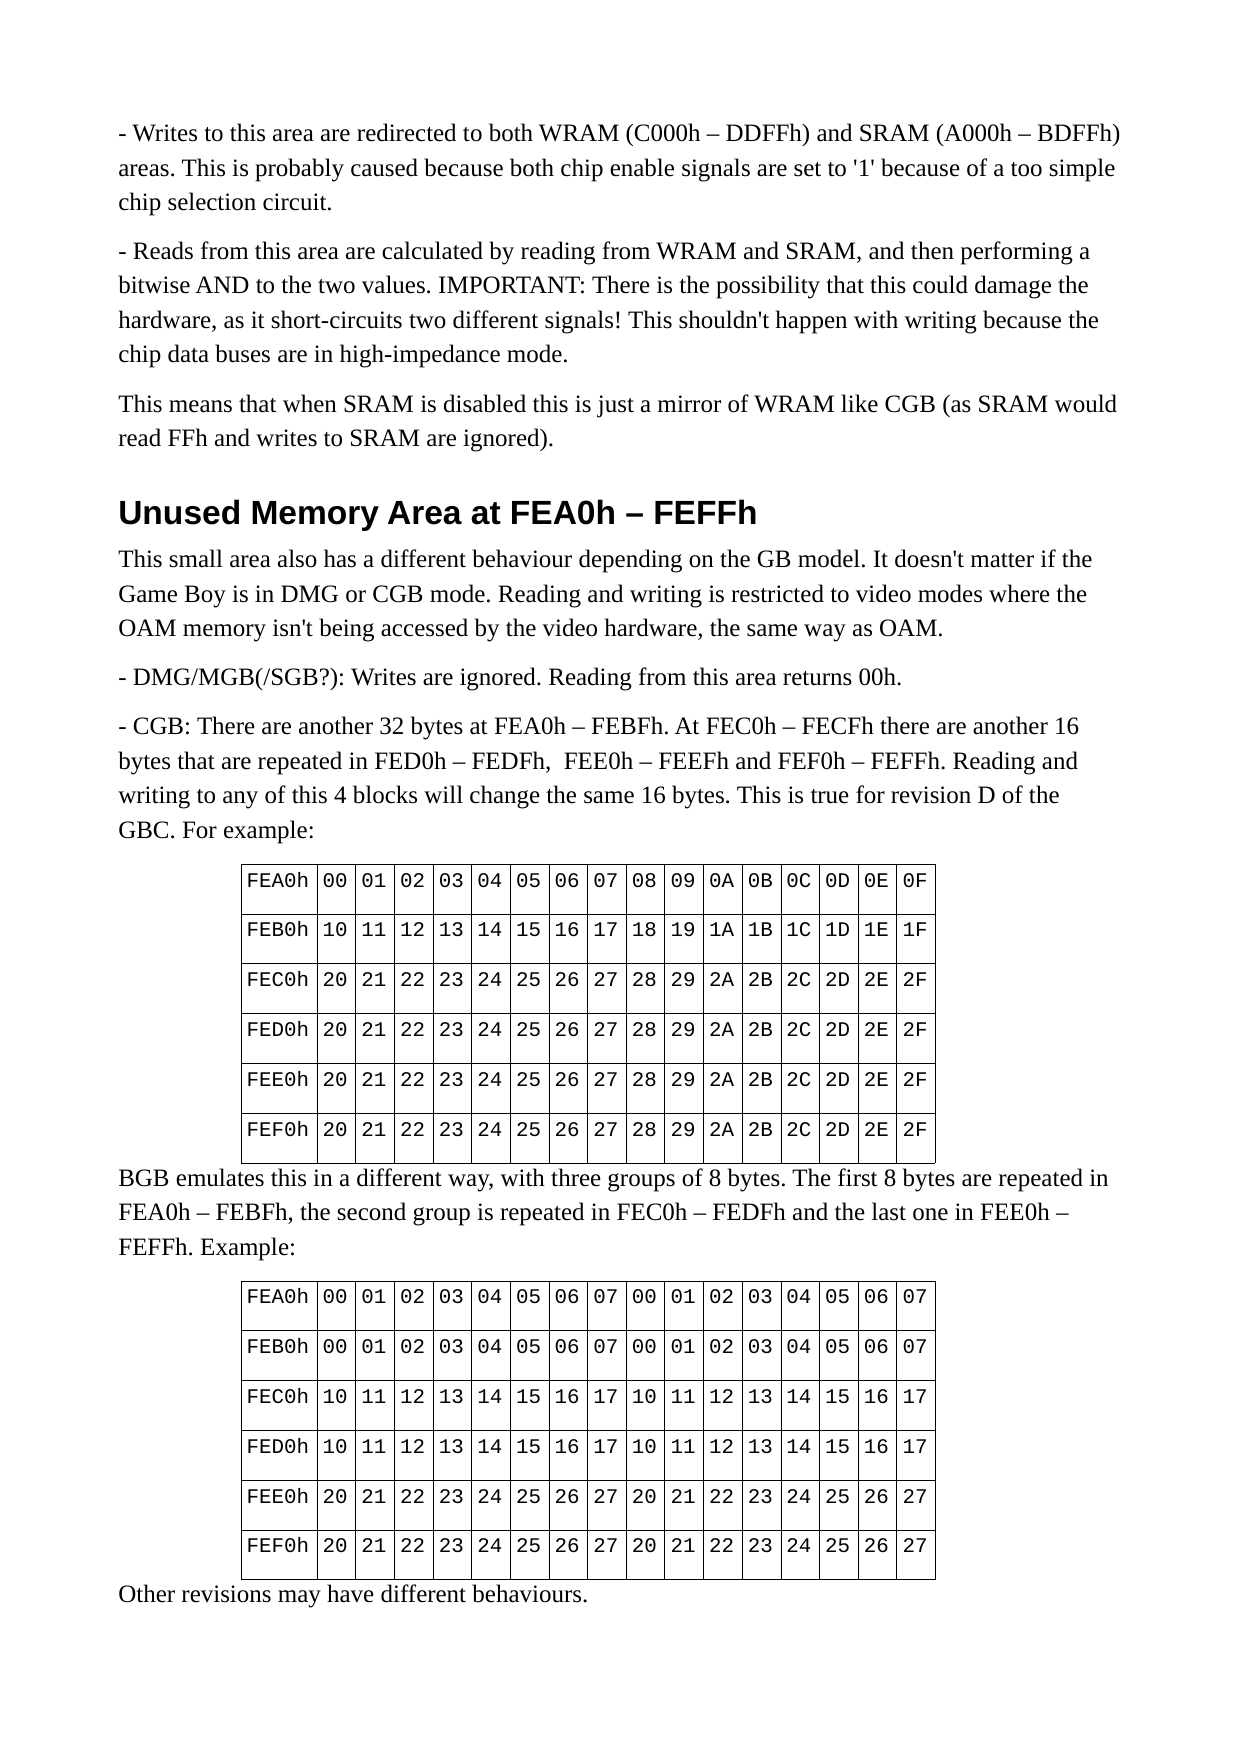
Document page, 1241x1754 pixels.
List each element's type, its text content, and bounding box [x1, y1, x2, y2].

table_header 09 [665, 865, 703, 913]
table_cell 2E [859, 1014, 896, 1063]
table_cell FEF0h [242, 1114, 317, 1162]
table_cell 2A [704, 1114, 742, 1162]
table_cell 17 [897, 1381, 935, 1430]
table_cell 14 [472, 1431, 510, 1480]
table_cell 04 [782, 1331, 819, 1380]
table_cell 14 [782, 1381, 819, 1430]
table_cell 16 [550, 1381, 587, 1430]
table_cell 21 [665, 1531, 703, 1579]
table_cell FEC0h [242, 964, 317, 1013]
table_cell 2C [782, 1114, 819, 1162]
table_cell 15 [511, 1381, 549, 1430]
table_header 06 [550, 865, 587, 913]
table_cell 11 [356, 1431, 394, 1480]
table_cell 22 [395, 1531, 433, 1579]
table_cell 23 [434, 1481, 471, 1529]
table_cell 24 [472, 1531, 510, 1579]
table_cell 1F [897, 915, 935, 963]
table_cell 28 [627, 1064, 664, 1113]
table_cell 22 [704, 1481, 742, 1529]
table_cell 2D [820, 964, 858, 1013]
table_cell FEB0h [242, 1331, 317, 1380]
table_cell 20 [318, 1064, 355, 1113]
table_cell 25 [511, 1014, 549, 1063]
table_cell 18 [627, 915, 664, 963]
table_cell 2C [782, 1064, 819, 1113]
table_cell 27 [588, 1114, 626, 1162]
table_cell 11 [665, 1381, 703, 1430]
table_cell 01 [356, 1331, 394, 1380]
table_cell 20 [318, 1531, 355, 1579]
table_header 02 [704, 1282, 742, 1330]
table_cell 2B [743, 1064, 781, 1113]
table_cell 24 [782, 1481, 819, 1529]
table_cell 1B [743, 915, 781, 963]
table_header 07 [897, 1282, 935, 1330]
table_header 06 [550, 1282, 587, 1330]
table_cell 03 [434, 1331, 471, 1380]
table_cell 16 [550, 1431, 587, 1480]
table_cell 2F [897, 1014, 935, 1063]
table_cell 2A [704, 1064, 742, 1113]
table_cell 22 [704, 1531, 742, 1579]
table_cell 1D [820, 915, 858, 963]
table_header 01 [356, 865, 394, 913]
table_cell 11 [356, 915, 394, 963]
table_header 0C [782, 865, 819, 913]
table_cell 27 [588, 1014, 626, 1063]
table_cell 13 [743, 1381, 781, 1430]
table_cell 25 [511, 1114, 549, 1162]
table_cell 2B [743, 964, 781, 1013]
table_cell 24 [472, 1014, 510, 1063]
table_cell 25 [511, 1531, 549, 1579]
table_header 07 [588, 1282, 626, 1330]
text This small area also has a different behaviour depending on the GB model. It doesn't matter if the Game Boy is in DMG or CGB mode. Reading and writing is restricted to video modes where the OAM memory isn't being accessed by the video hardware, the same way as OAM. [118, 544, 1122, 642]
table_header 0D [820, 865, 858, 913]
table_cell 23 [434, 964, 471, 1013]
table_cell 23 [434, 1531, 471, 1579]
table_cell 17 [588, 915, 626, 963]
table_header 00 [627, 1282, 664, 1330]
table_cell 15 [820, 1381, 858, 1430]
table_header FEA0h [242, 865, 317, 913]
table_cell 06 [550, 1331, 587, 1380]
table_cell 22 [395, 1481, 433, 1529]
table_cell 06 [859, 1331, 896, 1380]
table_header 08 [627, 865, 664, 913]
table_cell 15 [511, 915, 549, 963]
table_header FEA0h [242, 1282, 317, 1330]
table_header 0A [704, 865, 742, 913]
table_cell 14 [472, 1381, 510, 1430]
table_cell 23 [434, 1014, 471, 1063]
table_header 0B [743, 865, 781, 913]
table_cell 1C [782, 915, 819, 963]
text - Reads from this area are calculated by reading from WRAM and SRAM, and then performing a bitwise AND to the two values. IMPORTANT: There is the possibility that this could damage the hardware, as it short-circuits two different signals! This shouldn't happen with writing because the chip data buses are in high-impedance mode. [118, 236, 1122, 368]
table_header 03 [434, 1282, 471, 1330]
table_cell 24 [472, 1064, 510, 1113]
table_cell FEE0h [242, 1481, 317, 1529]
table_cell 20 [627, 1531, 664, 1579]
table_cell 26 [550, 1114, 587, 1162]
table_cell 16 [550, 915, 587, 963]
table_cell 28 [627, 1014, 664, 1063]
table_cell 02 [704, 1331, 742, 1380]
table_cell 29 [665, 964, 703, 1013]
table_cell 20 [318, 1481, 355, 1529]
table_cell FEC0h [242, 1381, 317, 1430]
table_cell 20 [318, 1114, 355, 1162]
table_cell 25 [820, 1531, 858, 1579]
text - CGB: There are another 32 bytes at FEA0h – FEBFh. At FEC0h – FECFh there are another 16 bytes that are repeated in FED0h – FEDFh, FEE0h – FEEFh and FEF0h – FEFFh. Reading and writing to any of this 4 blocks will change the same 16 bytes. This is true for revision D of the GBC. For example: [118, 711, 1122, 843]
table_cell 05 [820, 1331, 858, 1380]
table_cell 16 [859, 1381, 896, 1430]
table_cell 2E [859, 1114, 896, 1162]
table_cell 1E [859, 915, 896, 963]
table_header 03 [434, 865, 471, 913]
table_cell 10 [318, 915, 355, 963]
table_cell 25 [820, 1481, 858, 1529]
text - DMG/MGB(/SGB?): Writes are ignored. Reading from this area returns 00h. [118, 662, 1122, 691]
table_cell 29 [665, 1064, 703, 1113]
table_header 05 [511, 865, 549, 913]
table_cell 2A [704, 1014, 742, 1063]
table_cell 27 [588, 964, 626, 1013]
table_header 00 [318, 1282, 355, 1330]
table_cell 26 [859, 1481, 896, 1529]
table_cell 28 [627, 1114, 664, 1162]
table_cell 16 [859, 1431, 896, 1480]
table_cell 13 [434, 915, 471, 963]
table_header 04 [472, 865, 510, 913]
table_cell 02 [395, 1331, 433, 1380]
table_cell 2F [897, 1064, 935, 1113]
table_header 03 [743, 1282, 781, 1330]
table_cell 2D [820, 1114, 858, 1162]
table_header 04 [472, 1282, 510, 1330]
table_cell 17 [588, 1431, 626, 1480]
table_cell 22 [395, 1114, 433, 1162]
table_cell 26 [550, 1481, 587, 1529]
text Other revisions may have different behaviours. [118, 1579, 1122, 1608]
table_cell 01 [665, 1331, 703, 1380]
table_cell 2D [820, 1064, 858, 1113]
table_cell 2F [897, 964, 935, 1013]
table_cell 26 [550, 1064, 587, 1113]
table_cell 19 [665, 915, 703, 963]
table_cell 23 [434, 1064, 471, 1113]
table_cell 07 [897, 1331, 935, 1380]
table_cell 00 [318, 1331, 355, 1380]
table_cell 12 [395, 1431, 433, 1480]
table_cell 13 [743, 1431, 781, 1480]
table_cell 24 [472, 964, 510, 1013]
table_cell FED0h [242, 1014, 317, 1063]
table_cell 14 [472, 915, 510, 963]
table_cell 13 [434, 1431, 471, 1480]
table_header 02 [395, 1282, 433, 1330]
table_cell 21 [356, 1064, 394, 1113]
text BGB emulates this in a different way, with three groups of 8 bytes. The first 8 bytes are repeated in FEA0h – FEBFh, the second group is repeated in FEC0h – FEDFh and the last one in FEE0h – FEFFh. Example: [118, 1163, 1122, 1260]
table_cell 2B [743, 1014, 781, 1063]
table_cell 12 [395, 1381, 433, 1430]
table_cell 07 [588, 1331, 626, 1380]
table_header 06 [859, 1282, 896, 1330]
table_header 0F [897, 865, 935, 913]
table_cell 23 [434, 1114, 471, 1162]
table_cell 26 [859, 1531, 896, 1579]
table_cell 21 [356, 964, 394, 1013]
table_cell 15 [511, 1431, 549, 1480]
table_cell 12 [395, 915, 433, 963]
table_cell 12 [704, 1381, 742, 1430]
table_cell 00 [627, 1331, 664, 1380]
table_cell FEB0h [242, 915, 317, 963]
table_cell 17 [897, 1431, 935, 1480]
table_cell 2F [897, 1114, 935, 1162]
table_cell 26 [550, 964, 587, 1013]
table_cell 10 [318, 1431, 355, 1480]
table_header 01 [665, 1282, 703, 1330]
table_cell 25 [511, 1064, 549, 1113]
table_header 07 [588, 865, 626, 913]
table_cell 11 [356, 1381, 394, 1430]
table_cell 28 [627, 964, 664, 1013]
table_cell FED0h [242, 1431, 317, 1480]
table_cell FEF0h [242, 1531, 317, 1579]
table_cell 17 [588, 1381, 626, 1430]
table_cell 05 [511, 1331, 549, 1380]
table_cell 25 [511, 1481, 549, 1529]
table_cell 22 [395, 1014, 433, 1063]
table_cell 11 [665, 1431, 703, 1480]
table_cell 27 [897, 1481, 935, 1529]
table_cell 2E [859, 964, 896, 1013]
table_cell 29 [665, 1014, 703, 1063]
table_cell 24 [472, 1481, 510, 1529]
table_cell 27 [588, 1531, 626, 1579]
table_cell 26 [550, 1014, 587, 1063]
table_cell 10 [627, 1431, 664, 1480]
table_header 05 [820, 1282, 858, 1330]
table_cell 20 [627, 1481, 664, 1529]
table_cell 27 [588, 1481, 626, 1529]
table_cell 2D [820, 1014, 858, 1063]
table_header 05 [511, 1282, 549, 1330]
table_cell 2E [859, 1064, 896, 1113]
table_cell 23 [743, 1531, 781, 1579]
subtitle Unused Memory Area at FEA0h – FEFFh [118, 493, 1122, 532]
text This means that when SRAM is disabled this is just a mirror of WRAM like CGB (as SRAM would read FFh and writes to SRAM are ignored). [118, 389, 1122, 452]
table_cell 1A [704, 915, 742, 963]
table_cell 22 [395, 1064, 433, 1113]
table_cell 26 [550, 1531, 587, 1579]
table_cell 20 [318, 964, 355, 1013]
table_cell 21 [356, 1531, 394, 1579]
table_cell 24 [782, 1531, 819, 1579]
table_cell 2C [782, 1014, 819, 1063]
table_header 02 [395, 865, 433, 913]
table_cell 04 [472, 1331, 510, 1380]
table_cell 10 [627, 1381, 664, 1430]
table_header 00 [318, 865, 355, 913]
table_cell 21 [356, 1014, 394, 1063]
table_cell 21 [356, 1114, 394, 1162]
table_header 01 [356, 1282, 394, 1330]
table_cell 2C [782, 964, 819, 1013]
table_cell 03 [743, 1331, 781, 1380]
table_cell 20 [318, 1014, 355, 1063]
table_header 0E [859, 865, 896, 913]
table_cell 2A [704, 964, 742, 1013]
table_cell 27 [588, 1064, 626, 1113]
table_cell 21 [356, 1481, 394, 1529]
table_cell 15 [820, 1431, 858, 1480]
text - Writes to this area are redirected to both WRAM (C000h – DDFFh) and SRAM (A000h – BDFFh) areas. This is probably caused because both chip enable signals are set to '1' because of a too simple chip selection circuit. [118, 118, 1122, 216]
table_cell 10 [318, 1381, 355, 1430]
table_cell 12 [704, 1431, 742, 1480]
table_cell 27 [897, 1531, 935, 1579]
table_cell 22 [395, 964, 433, 1013]
table_cell 29 [665, 1114, 703, 1162]
table_cell 24 [472, 1114, 510, 1162]
table_cell 23 [743, 1481, 781, 1529]
table_cell 25 [511, 964, 549, 1013]
table_cell 2B [743, 1114, 781, 1162]
table_cell 21 [665, 1481, 703, 1529]
table_cell 14 [782, 1431, 819, 1480]
table_header 04 [782, 1282, 819, 1330]
table_cell 13 [434, 1381, 471, 1430]
table_cell FEE0h [242, 1064, 317, 1113]
